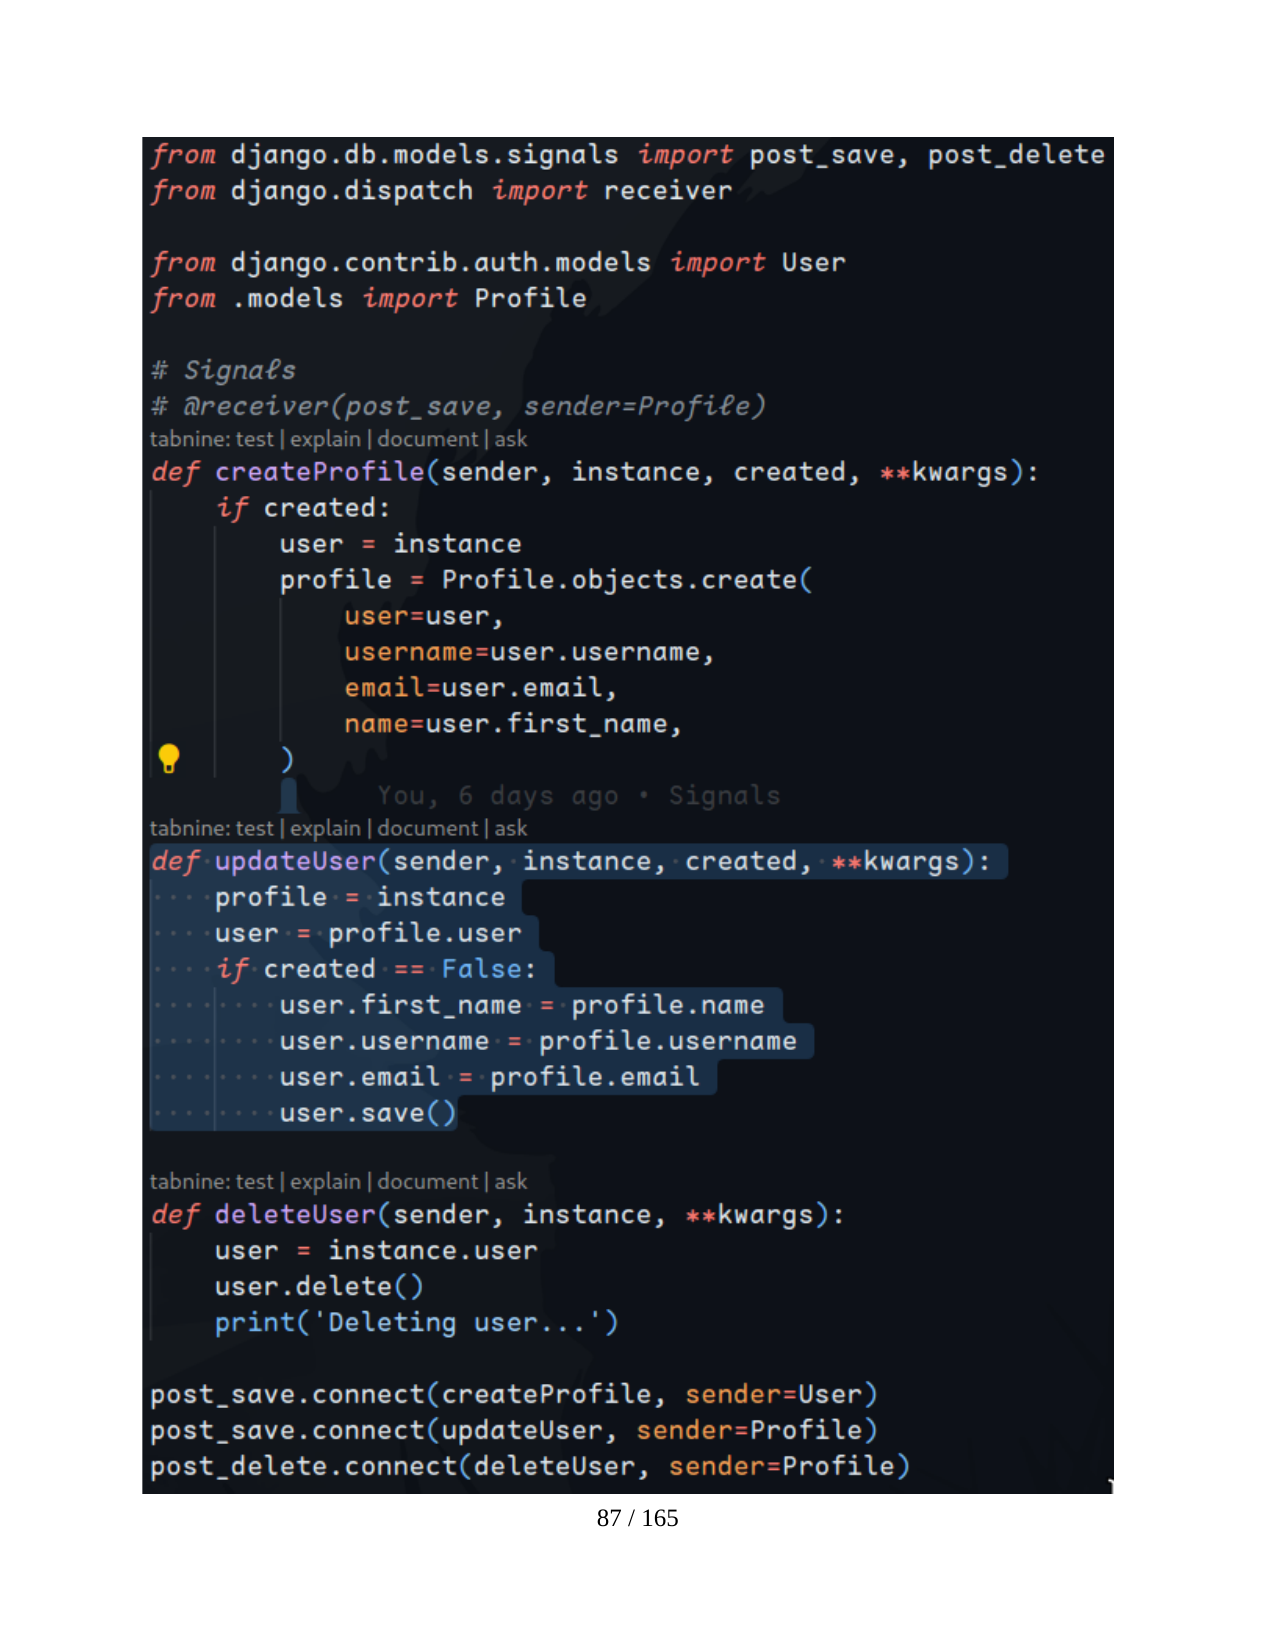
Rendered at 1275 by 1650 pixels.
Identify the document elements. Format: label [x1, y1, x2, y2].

picture [142, 137, 1114, 1494]
